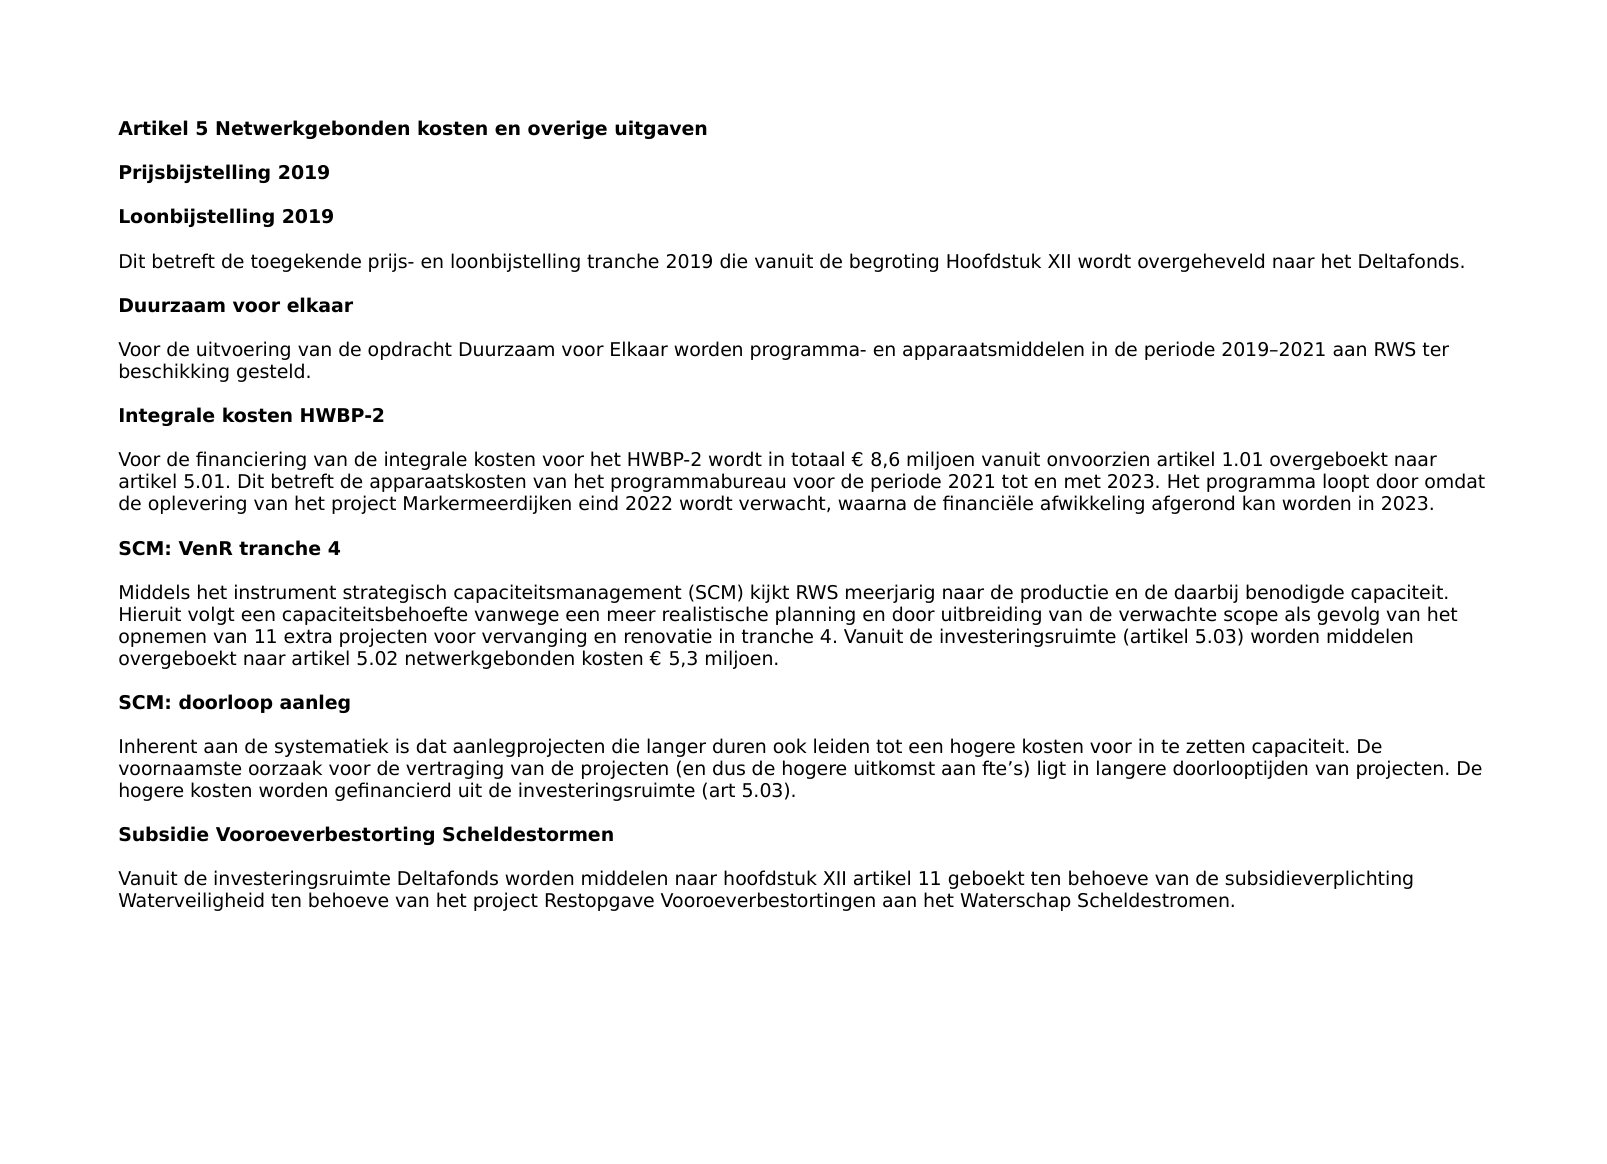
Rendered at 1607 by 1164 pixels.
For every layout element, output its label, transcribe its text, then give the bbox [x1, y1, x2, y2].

subtitle Integrale kosten HWBP-2 [118, 405, 1488, 427]
text Dit betreft de toegekende prijs- en loonbijstelling tranche 2019 die vanuit de begroting Hoofdstuk XII wordt overgeheveld naar het Deltafonds. [118, 251, 1488, 273]
text Vanuit de investeringsruimte Deltafonds worden middelen naar hoofdstuk XII artikel 11 geboekt ten behoeve van de subsidieverplichting Waterveiligheid ten behoeve van het project Restopgave Vooroeverbestortingen aan het Waterschap Scheldestromen. [118, 868, 1488, 912]
subtitle Prijsbijstelling 2019 [118, 162, 1488, 184]
subtitle Duurzaam voor elkaar [118, 295, 1488, 317]
text Voor de uitvoering van de opdracht Duurzaam voor Elkaar worden programma- en apparaatsmiddelen in de periode 2019–2021 aan RWS ter beschikking gesteld. [118, 339, 1488, 383]
subtitle SCM: VenR tranche 4 [118, 537, 1488, 559]
subtitle Loonbijstelling 2019 [118, 206, 1488, 228]
subtitle Artikel 5 Netwerkgebonden kosten en overige uitgaven [118, 118, 1488, 140]
subtitle SCM: doorloop aanleg [118, 692, 1488, 714]
text Voor de financiering van de integrale kosten voor het HWBP-2 wordt in totaal € 8,6 miljoen vanuit onvoorzien artikel 1.01 overgeboekt naar artikel 5.01. Dit betreft de apparaatskosten van het programmabureau voor de periode 2021 tot en met 2023. Het programma loopt door omdat de oplevering van het project Markermeerdijken eind 2022 wordt verwacht, waarna de financiële afwikkeling afgerond kan worden in 2023. [118, 449, 1488, 515]
text Inherent aan de systematiek is dat aanlegprojecten die langer duren ook leiden tot een hogere kosten voor in te zetten capaciteit. De voornaamste oorzaak voor de vertraging van de projecten (en dus de hogere uitkomst aan fte’s) ligt in langere doorlooptijden van projecten. De hogere kosten worden gefinancierd uit de investeringsruimte (art 5.03). [118, 736, 1488, 802]
subtitle Subsidie Vooroeverbestorting Scheldestormen [118, 824, 1488, 846]
text Middels het instrument strategisch capaciteitsmanagement (SCM) kijkt RWS meerjarig naar de productie en de daarbij benodigde capaciteit. Hieruit volgt een capaciteitsbehoefte vanwege een meer realistische planning en door uitbreiding van de verwachte scope als gevolg van het opnemen van 11 extra projecten voor vervanging en renovatie in tranche 4. Vanuit de investeringsruimte (artikel 5.03) worden middelen overgeboekt naar artikel 5.02 netwerkgebonden kosten € 5,3 miljoen. [118, 582, 1488, 669]
